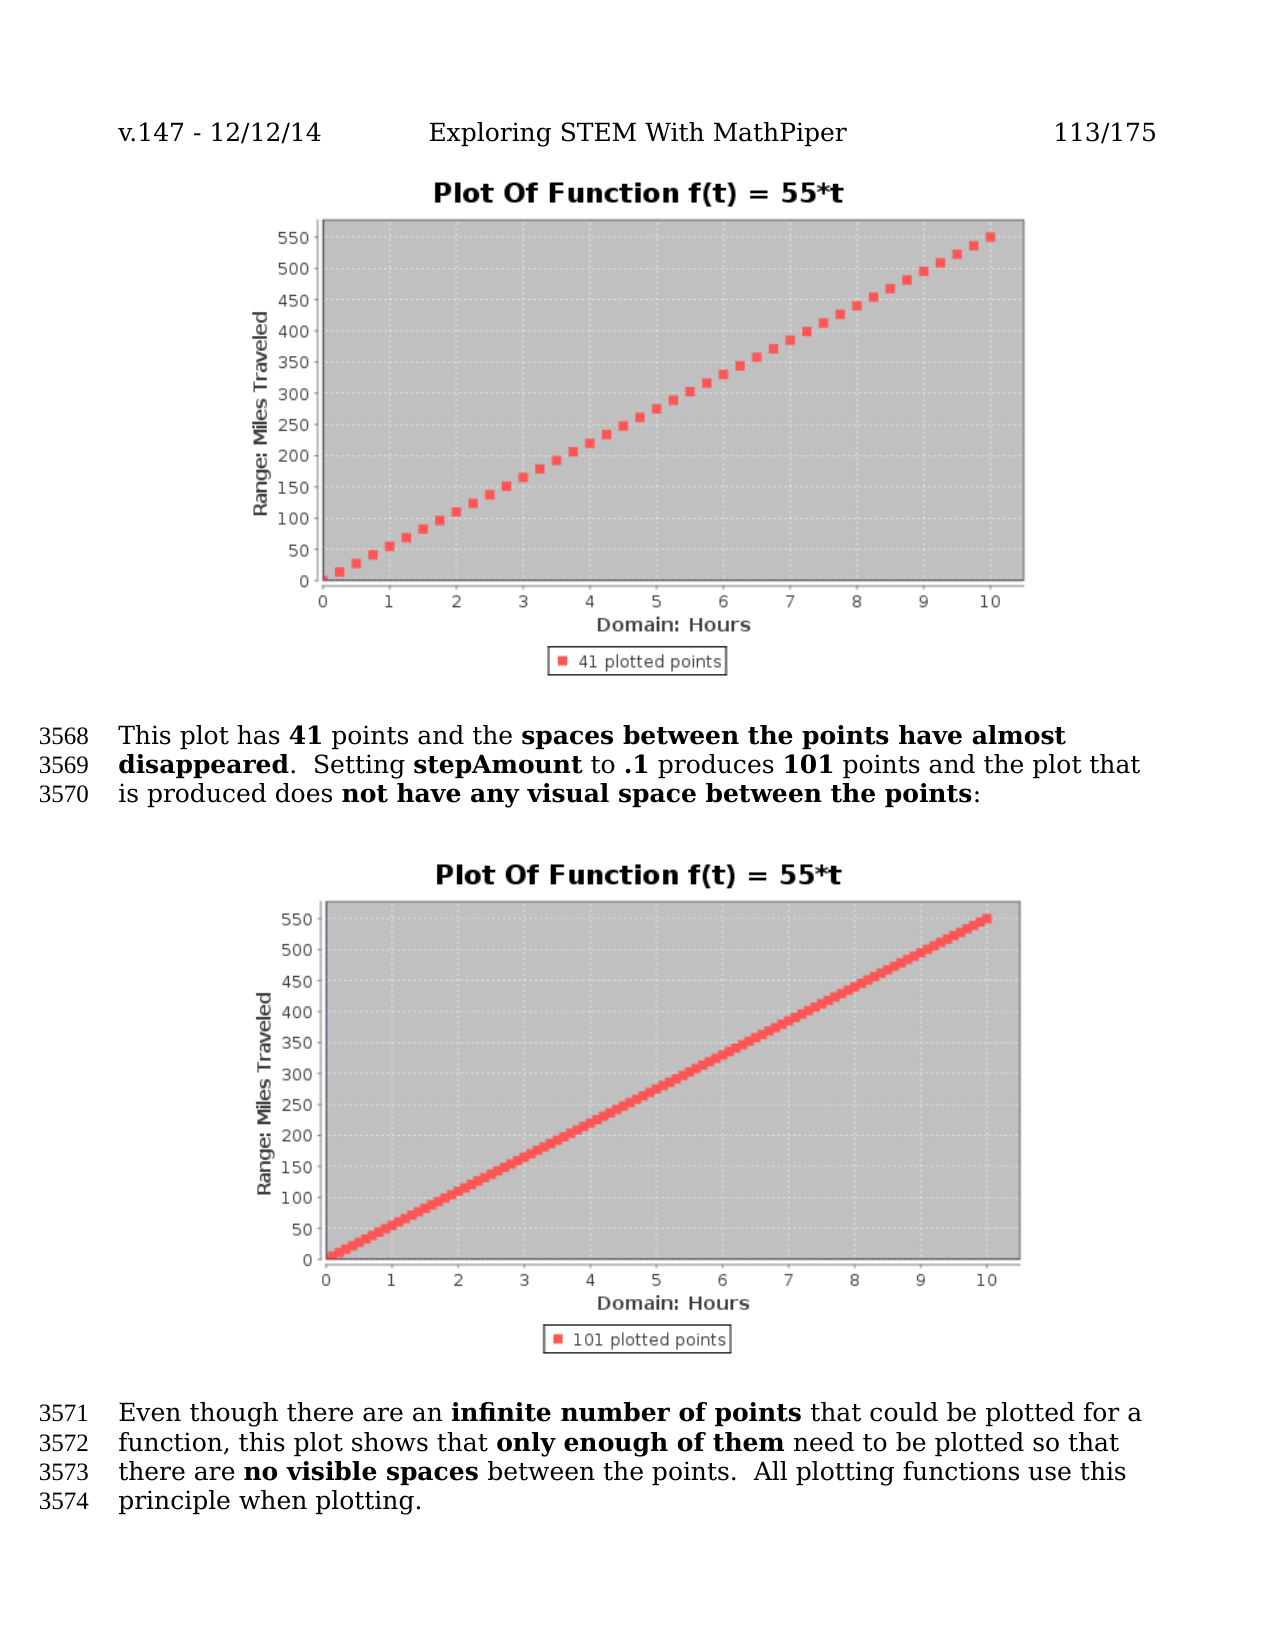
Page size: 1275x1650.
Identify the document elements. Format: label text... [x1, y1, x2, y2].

picture [235, 176, 1040, 677]
text Even though there are an infinite number of points that could be plotted for a function, this plot shows that only enough of them need to be plotted so that there are no visible spaces between the points. All plotting functions use this principle when plotting. [118, 1398, 1157, 1516]
text This plot has 41 points and the spaces between the points have almost disappeared. Setting stepAmount to .1 produces 101 points and the plot that is produced does not have any visual space between the points: [118, 721, 1157, 809]
picture [239, 858, 1036, 1355]
